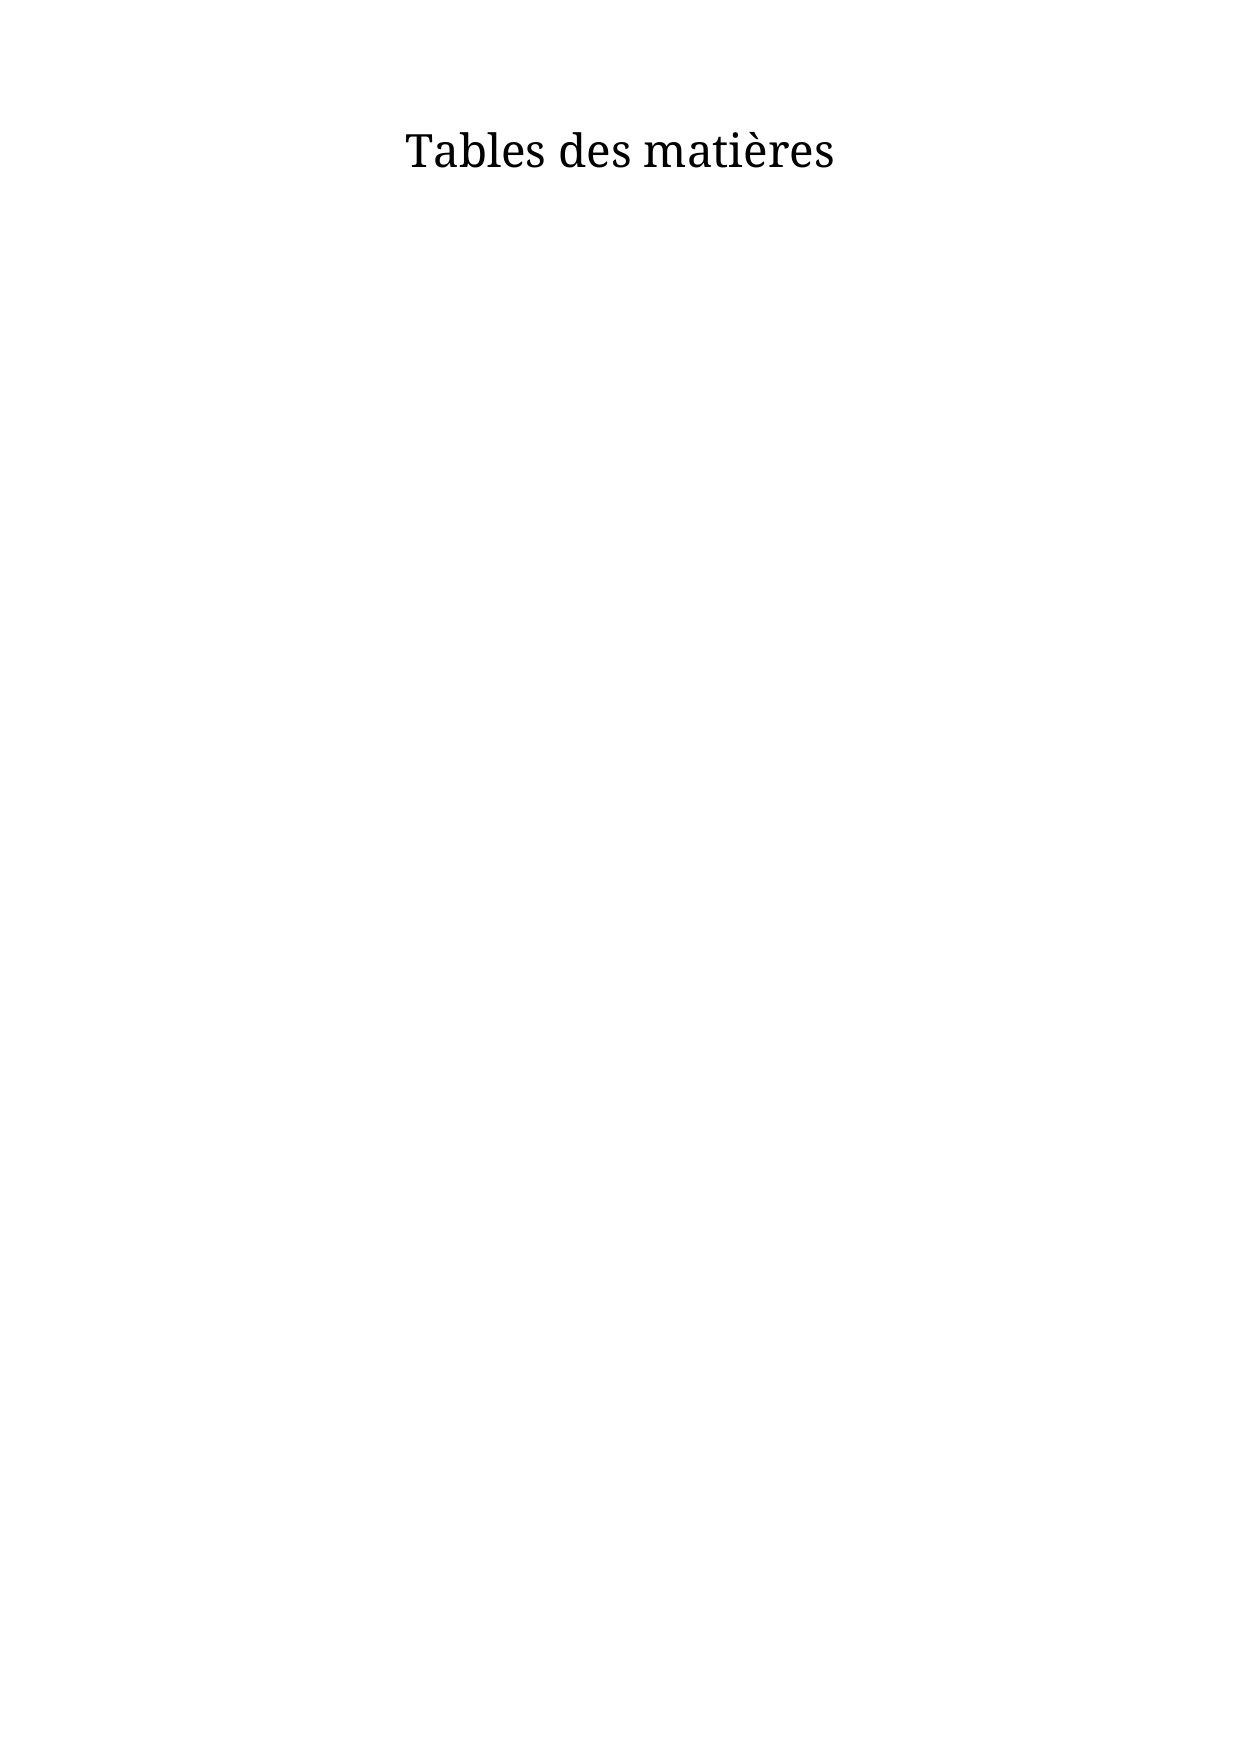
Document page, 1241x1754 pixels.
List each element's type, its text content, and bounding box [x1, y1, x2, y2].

text Tables des matières [118, 118, 1122, 181]
